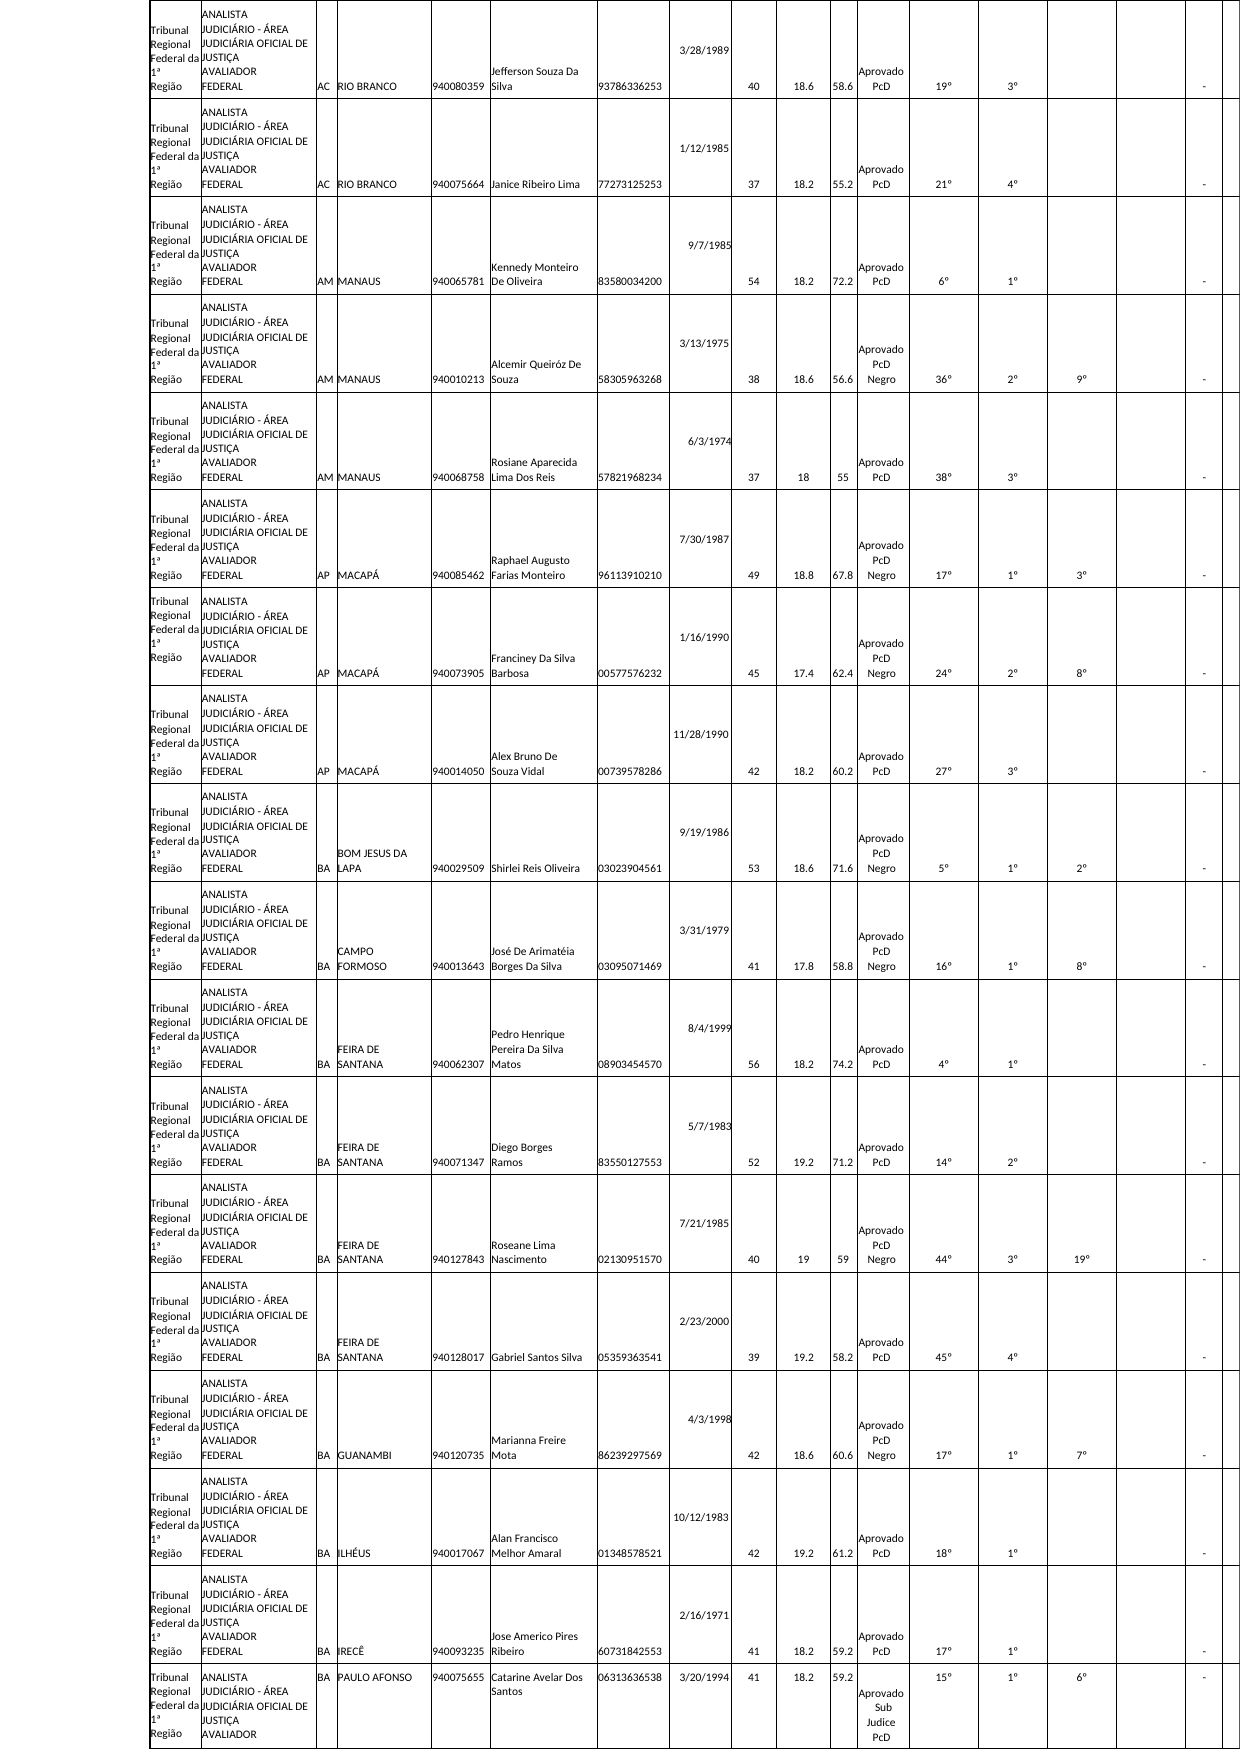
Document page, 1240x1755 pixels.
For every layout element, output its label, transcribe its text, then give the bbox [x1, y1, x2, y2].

table_cell 6/3/1974 [670, 393, 731, 489]
table_cell 86239297569 [598, 1371, 669, 1467]
table_header 19º [910, 1, 978, 98]
table_cell S [1223, 686, 1239, 783]
table_cell Alan Francisco Melhor Amaral [491, 1469, 597, 1565]
table_cell ANALISTA JUDICIÁRIO - ÁREA JUDICIÁRIA OFICIAL DE JUSTIÇA AVALIADOR FEDERAL [202, 99, 316, 196]
table_cell José De Arimatéia Borges Da Silva [491, 882, 597, 978]
table_cell [1117, 1664, 1185, 1748]
table_cell MANAUS [338, 197, 431, 294]
table_cell Janice Ribeiro Lima [491, 99, 597, 196]
table_cell 940068758 [432, 393, 490, 489]
table_cell Aprovado PcD [858, 197, 909, 294]
table_cell 8/4/1999 [670, 980, 731, 1076]
table_cell 00739578286 [598, 686, 669, 783]
table_cell 3º [979, 686, 1047, 783]
table_cell [1048, 1273, 1116, 1370]
table_cell 71.6 [831, 784, 857, 881]
table_cell 36º [910, 295, 978, 392]
table_cell FEIRA DE SANTANA [338, 980, 431, 1076]
table_cell 54 [732, 197, 776, 294]
table_cell 44º [910, 1175, 978, 1272]
table_cell 17.4 [777, 588, 830, 685]
table_cell 42 [732, 1371, 776, 1467]
table_cell BA [317, 1175, 337, 1272]
table_cell [1117, 1077, 1185, 1174]
table_cell Aprovado PcD [858, 393, 909, 489]
table_cell Tribunal Regional Federal da 1ª Região [151, 882, 201, 978]
table_cell 8º [1048, 882, 1116, 978]
table_cell 940013643 [432, 882, 490, 978]
table_cell 2/16/1971 [670, 1566, 731, 1663]
table_cell S [1223, 882, 1239, 978]
table_cell 3/13/1975 [670, 295, 731, 392]
table_cell S [1223, 490, 1239, 587]
table_cell 10/12/1983 [670, 1469, 731, 1565]
table_cell 61.2 [831, 1469, 857, 1565]
table_cell 940120735 [432, 1371, 490, 1467]
table_cell [1117, 686, 1185, 783]
table_cell 59 [831, 1175, 857, 1272]
table_cell [1117, 1175, 1185, 1272]
table_cell FEIRA DE SANTANA [338, 1273, 431, 1370]
table_cell 45º [910, 1273, 978, 1370]
table_cell [1048, 980, 1116, 1076]
table_cell 9º [1048, 295, 1116, 392]
table_cell 01348578521 [598, 1469, 669, 1565]
table_header 93786336253 [598, 1, 669, 98]
table_cell S [1223, 1371, 1239, 1467]
table_cell 18.2 [777, 1566, 830, 1663]
table_cell 18.6 [777, 295, 830, 392]
table_cell 18.2 [777, 197, 830, 294]
table_cell Aprovado PcD [858, 1077, 909, 1174]
table_cell 17.8 [777, 882, 830, 978]
table_cell MACAPÁ [338, 490, 431, 587]
table_cell Aprovado PcD Negro [858, 490, 909, 587]
table_cell 83550127553 [598, 1077, 669, 1174]
table_cell 3º [1048, 490, 1116, 587]
table_cell Tribunal Regional Federal da 1ª Região [151, 1273, 201, 1370]
table_cell - [1186, 1273, 1222, 1370]
table_cell AM [317, 197, 337, 294]
table_cell Tribunal Regional Federal da 1ª Região [151, 784, 201, 881]
table_cell 1º [979, 980, 1047, 1076]
table_cell ANALISTA JUDICIÁRIO - ÁREA JUDICIÁRIA OFICIAL DE JUSTIÇA AVALIADOR FEDERAL [202, 490, 316, 587]
table_cell 11/28/1990 [670, 686, 731, 783]
table_cell - [1186, 1175, 1222, 1272]
table_cell Gabriel Santos Silva [491, 1273, 597, 1370]
table_cell 58305963268 [598, 295, 669, 392]
table_cell [1048, 99, 1116, 196]
table_cell ANALISTA JUDICIÁRIO - ÁREA JUDICIÁRIA OFICIAL DE JUSTIÇA AVALIADOR FEDERAL [202, 295, 316, 392]
table_cell S [1223, 784, 1239, 881]
table_cell BA [317, 1664, 337, 1748]
table_cell 03095071469 [598, 882, 669, 978]
table_cell BA [317, 1371, 337, 1467]
table_cell S [1223, 99, 1239, 196]
table_cell 17º [910, 490, 978, 587]
table_cell MACAPÁ [338, 686, 431, 783]
table_cell 19º [1048, 1175, 1116, 1272]
table_cell CAMPO FORMOSO [338, 882, 431, 978]
table_cell 2º [979, 588, 1047, 685]
table_header S [1223, 1, 1239, 98]
table_cell S [1223, 1273, 1239, 1370]
table_cell 14º [910, 1077, 978, 1174]
table_cell 58.8 [831, 882, 857, 978]
table_cell AM [317, 393, 337, 489]
table_cell Aprovado PcD [858, 1273, 909, 1370]
table_cell 940073905 [432, 588, 490, 685]
table_cell ANALISTA JUDICIÁRIO - ÁREA JUDICIÁRIA OFICIAL DE JUSTIÇA AVALIADOR FEDERAL [202, 1175, 316, 1272]
table_cell 940093235 [432, 1566, 490, 1663]
table_cell AP [317, 686, 337, 783]
table_cell ANALISTA JUDICIÁRIO - ÁREA JUDICIÁRIA OFICIAL DE JUSTIÇA AVALIADOR FEDERAL [202, 784, 316, 881]
table_cell 1º [979, 882, 1047, 978]
table_cell 17º [910, 1371, 978, 1467]
table_cell BA [317, 882, 337, 978]
table_cell - [1186, 295, 1222, 392]
table_cell 1/12/1985 [670, 99, 731, 196]
table_cell 27º [910, 686, 978, 783]
table_cell 18.8 [777, 490, 830, 587]
table_cell 940065781 [432, 197, 490, 294]
table_cell BA [317, 980, 337, 1076]
table_header 940080359 [432, 1, 490, 98]
table_cell [1048, 686, 1116, 783]
table_cell 4º [910, 980, 978, 1076]
table_cell 57821968234 [598, 393, 669, 489]
table_cell 03023904561 [598, 784, 669, 881]
table_cell ANALISTA JUDICIÁRIO - ÁREA JUDICIÁRIA OFICIAL DE JUSTIÇA AVALIADOR FEDERAL [202, 882, 316, 978]
table_cell 08903454570 [598, 980, 669, 1076]
table_cell 41 [732, 1664, 776, 1748]
table_cell 18.6 [777, 784, 830, 881]
table_cell 2º [979, 295, 1047, 392]
table_cell 38º [910, 393, 978, 489]
table_cell MANAUS [338, 295, 431, 392]
table_header Jefferson Souza Da Silva [491, 1, 597, 98]
table_cell - [1186, 490, 1222, 587]
table_cell Tribunal Regional Federal da 1ª Região [151, 393, 201, 489]
table_cell BA [317, 1077, 337, 1174]
table_cell Tribunal Regional Federal da 1ª Região [151, 686, 201, 783]
table_cell - [1186, 1077, 1222, 1174]
table_cell - [1186, 1469, 1222, 1565]
table_cell 02130951570 [598, 1175, 669, 1272]
table_cell 60731842553 [598, 1566, 669, 1663]
table_cell 3º [979, 1175, 1047, 1272]
table_cell 37 [732, 99, 776, 196]
table_cell 2/23/2000 [670, 1273, 731, 1370]
table_cell Aprovado PcD Negro [858, 1175, 909, 1272]
table_cell ANALISTA JUDICIÁRIO - ÁREA JUDICIÁRIA OFICIAL DE JUSTIÇA AVALIADOR FEDERAL [202, 1273, 316, 1370]
table_cell 6º [910, 197, 978, 294]
table_cell 9/7/1985 [670, 197, 731, 294]
table_cell 4º [979, 99, 1047, 196]
table_cell 18.2 [777, 980, 830, 1076]
table_cell Aprovado PcD [858, 1469, 909, 1565]
table_cell ANALISTA JUDICIÁRIO - ÁREA JUDICIÁRIA OFICIAL DE JUSTIÇA AVALIADOR FEDERAL [202, 588, 316, 685]
table_cell AM [317, 295, 337, 392]
table_cell 4/3/1998 [670, 1371, 731, 1467]
table_cell [1117, 784, 1185, 881]
table_cell 77273125253 [598, 99, 669, 196]
table_cell ANALISTA JUDICIÁRIO - ÁREA JUDICIÁRIA OFICIAL DE JUSTIÇA AVALIADOR FEDERAL [202, 1566, 316, 1663]
table_cell Tribunal Regional Federal da 1ª Região [151, 1371, 201, 1467]
table_cell [1117, 1371, 1185, 1467]
table_cell 17º [910, 1566, 978, 1663]
table_cell 59.2 [831, 1664, 857, 1748]
table_cell 1º [979, 1469, 1047, 1565]
table_cell BA [317, 1469, 337, 1565]
table_cell Franciney Da Silva Barbosa [491, 588, 597, 685]
table_cell 4º [979, 1273, 1047, 1370]
table_cell 96113910210 [598, 490, 669, 587]
table_cell [1117, 1273, 1185, 1370]
table_cell [1117, 980, 1185, 1076]
table_cell - [1186, 882, 1222, 978]
table_cell Tribunal Regional Federal da 1ª Região [151, 295, 201, 392]
table_cell 05359363541 [598, 1273, 669, 1370]
table_cell 18.6 [777, 1371, 830, 1467]
table_cell 1º [979, 1371, 1047, 1467]
table_header 40 [732, 1, 776, 98]
table_cell AC [317, 99, 337, 196]
table_cell 83580034200 [598, 197, 669, 294]
table_cell Catarine Avelar Dos Santos [491, 1664, 597, 1748]
table_cell Tribunal Regional Federal da 1ª Região [151, 490, 201, 587]
table_cell 940127843 [432, 1175, 490, 1272]
table_cell PAULO AFONSO [338, 1664, 431, 1748]
table_cell 7/21/1985 [670, 1175, 731, 1272]
table_header RIO BRANCO [338, 1, 431, 98]
table_cell [1117, 1469, 1185, 1565]
table_header [1117, 1, 1185, 98]
table_cell 71.2 [831, 1077, 857, 1174]
table_cell 3/31/1979 [670, 882, 731, 978]
table_cell 7/30/1987 [670, 490, 731, 587]
table_header - [1186, 1, 1222, 98]
table_cell Aprovado PcD [858, 1566, 909, 1663]
table_cell - [1186, 393, 1222, 489]
table_cell Tribunal Regional Federal da 1ª Região [151, 197, 201, 294]
table_cell [1048, 1077, 1116, 1174]
table_cell ANALISTA JUDICIÁRIO - ÁREA JUDICIÁRIA OFICIAL DE JUSTIÇA AVALIADOR FEDERAL [202, 393, 316, 489]
table_cell Tribunal Regional Federal da 1ª Região [151, 1175, 201, 1272]
table_cell - [1186, 99, 1222, 196]
table_cell BA [317, 784, 337, 881]
table_cell ANALISTA JUDICIÁRIO - ÁREA JUDICIÁRIA OFICIAL DE JUSTIÇA AVALIADOR [202, 1664, 316, 1748]
table_header Tribunal Regional Federal da 1ª Região [151, 1, 201, 98]
table_cell 67.8 [831, 490, 857, 587]
table_cell [1117, 588, 1185, 685]
table_cell 1º [979, 197, 1047, 294]
table_cell 40 [732, 1175, 776, 1272]
table_cell 19 [777, 1175, 830, 1272]
table_cell S [1223, 1077, 1239, 1174]
table_cell Aprovado Sub Judice PcD [858, 1664, 909, 1748]
table_header Aprovado PcD [858, 1, 909, 98]
table_cell ANALISTA JUDICIÁRIO - ÁREA JUDICIÁRIA OFICIAL DE JUSTIÇA AVALIADOR FEDERAL [202, 980, 316, 1076]
table_cell Tribunal Regional Federal da 1ª Região [151, 1664, 201, 1748]
table_header [1048, 1, 1116, 98]
table_cell Alex Bruno De Souza Vidal [491, 686, 597, 783]
table_cell 59.2 [831, 1566, 857, 1663]
table_cell Alcemir Queiróz De Souza [491, 295, 597, 392]
table_cell Aprovado PcD [858, 686, 909, 783]
table_cell 56.6 [831, 295, 857, 392]
table_cell - [1186, 197, 1222, 294]
table_cell 940085462 [432, 490, 490, 587]
table_cell - [1186, 1664, 1222, 1748]
table_cell ANALISTA JUDICIÁRIO - ÁREA JUDICIÁRIA OFICIAL DE JUSTIÇA AVALIADOR FEDERAL [202, 1077, 316, 1174]
table_cell [1048, 1566, 1116, 1663]
table_header 3º [979, 1, 1047, 98]
table_cell 60.6 [831, 1371, 857, 1467]
table_header 3/28/1989 [670, 1, 731, 98]
table_cell GUANAMBI [338, 1371, 431, 1467]
table_cell 24º [910, 588, 978, 685]
table_cell S [1223, 1566, 1239, 1663]
table_cell Tribunal Regional Federal da 1ª Região [151, 1077, 201, 1174]
table_cell Tribunal Regional Federal da 1ª Região [151, 588, 201, 685]
table_cell [1117, 99, 1185, 196]
table_cell AP [317, 588, 337, 685]
table_cell S [1223, 393, 1239, 489]
table_cell [1117, 1566, 1185, 1663]
table_cell 1º [979, 490, 1047, 587]
table_cell FEIRA DE SANTANA [338, 1175, 431, 1272]
table_cell Aprovado PcD Negro [858, 588, 909, 685]
table_cell 6º [1048, 1664, 1116, 1748]
table_cell 940029509 [432, 784, 490, 881]
table_cell S [1223, 1469, 1239, 1565]
table_cell 15º [910, 1664, 978, 1748]
table_cell 940128017 [432, 1273, 490, 1370]
table_cell Marianna Freire Mota [491, 1371, 597, 1467]
table_cell 18.2 [777, 99, 830, 196]
table_cell Kennedy Monteiro De Oliveira [491, 197, 597, 294]
table_cell Tribunal Regional Federal da 1ª Região [151, 99, 201, 196]
table_cell AP [317, 490, 337, 587]
table_cell 37 [732, 393, 776, 489]
table_cell [1048, 197, 1116, 294]
table_header AC [317, 1, 337, 98]
table_cell - [1186, 686, 1222, 783]
table_cell 39 [732, 1273, 776, 1370]
table_cell [1117, 882, 1185, 978]
table_cell 55 [831, 393, 857, 489]
table_cell Diego Borges Ramos [491, 1077, 597, 1174]
table_cell 18.2 [777, 1664, 830, 1748]
table_cell ANALISTA JUDICIÁRIO - ÁREA JUDICIÁRIA OFICIAL DE JUSTIÇA AVALIADOR FEDERAL [202, 686, 316, 783]
table_cell 58.2 [831, 1273, 857, 1370]
table_cell S [1223, 1175, 1239, 1272]
table_cell - [1186, 588, 1222, 685]
table_cell [1117, 393, 1185, 489]
table_cell 19.2 [777, 1273, 830, 1370]
table_cell IRECÊ [338, 1566, 431, 1663]
table_cell RIO BRANCO [338, 99, 431, 196]
table_cell Jose Americo Pires Ribeiro [491, 1566, 597, 1663]
table_cell 49 [732, 490, 776, 587]
table_cell 940014050 [432, 686, 490, 783]
table_cell 7º [1048, 1371, 1116, 1467]
table_cell 940017067 [432, 1469, 490, 1565]
table_cell ANALISTA JUDICIÁRIO - ÁREA JUDICIÁRIA OFICIAL DE JUSTIÇA AVALIADOR FEDERAL [202, 197, 316, 294]
table_cell S [1223, 1664, 1239, 1748]
table_cell [1117, 197, 1185, 294]
table_cell 42 [732, 686, 776, 783]
table_cell 74.2 [831, 980, 857, 1076]
table_cell [1048, 1469, 1116, 1565]
table_cell ANALISTA JUDICIÁRIO - ÁREA JUDICIÁRIA OFICIAL DE JUSTIÇA AVALIADOR FEDERAL [202, 1469, 316, 1565]
table_cell 00577576232 [598, 588, 669, 685]
table_cell S [1223, 588, 1239, 685]
table_cell 5º [910, 784, 978, 881]
table_cell MANAUS [338, 393, 431, 489]
table_cell 18º [910, 1469, 978, 1565]
table_cell 62.4 [831, 588, 857, 685]
table_header ANALISTA JUDICIÁRIO - ÁREA JUDICIÁRIA OFICIAL DE JUSTIÇA AVALIADOR FEDERAL [202, 1, 316, 98]
table_cell 19.2 [777, 1469, 830, 1565]
table_cell BOM JESUS DA LAPA [338, 784, 431, 881]
table_cell 1º [979, 1664, 1047, 1748]
table_cell Tribunal Regional Federal da 1ª Região [151, 1469, 201, 1565]
table_cell 9/19/1986 [670, 784, 731, 881]
table_cell BA [317, 1273, 337, 1370]
table_cell [1117, 490, 1185, 587]
table_cell - [1186, 784, 1222, 881]
table_cell 52 [732, 1077, 776, 1174]
table_cell 38 [732, 295, 776, 392]
table_cell 940010213 [432, 295, 490, 392]
table_cell 940062307 [432, 980, 490, 1076]
table_header 18.6 [777, 1, 830, 98]
table_cell 1º [979, 1566, 1047, 1663]
table_cell Shirlei Reis Oliveira [491, 784, 597, 881]
table_cell Raphael Augusto Farias Monteiro [491, 490, 597, 587]
table_cell S [1223, 197, 1239, 294]
table_cell - [1186, 980, 1222, 1076]
table_cell [1048, 393, 1116, 489]
table_cell 940075655 [432, 1664, 490, 1748]
table_cell - [1186, 1371, 1222, 1467]
table_cell [1117, 295, 1185, 392]
table_cell 18 [777, 393, 830, 489]
table_cell S [1223, 295, 1239, 392]
table_cell 21º [910, 99, 978, 196]
table_cell Aprovado PcD Negro [858, 1371, 909, 1467]
table_cell 940071347 [432, 1077, 490, 1174]
table_cell Pedro Henrique Pereira Da Silva Matos [491, 980, 597, 1076]
table_header 58.6 [831, 1, 857, 98]
table_cell 3º [979, 393, 1047, 489]
table_cell BA [317, 1566, 337, 1663]
table_cell 55.2 [831, 99, 857, 196]
table_cell 16º [910, 882, 978, 978]
table_cell FEIRA DE SANTANA [338, 1077, 431, 1174]
table_cell 5/7/1983 [670, 1077, 731, 1174]
table_cell Aprovado PcD Negro [858, 295, 909, 392]
table_cell Aprovado PcD Negro [858, 882, 909, 978]
table_cell Roseane Lima Nascimento [491, 1175, 597, 1272]
table_cell 06313636538 [598, 1664, 669, 1748]
table_cell 72.2 [831, 197, 857, 294]
table_cell 2º [1048, 784, 1116, 881]
table_cell 8º [1048, 588, 1116, 685]
table_cell Tribunal Regional Federal da 1ª Região [151, 980, 201, 1076]
table_cell Aprovado PcD Negro [858, 784, 909, 881]
table_cell Rosiane Aparecida Lima Dos Reis [491, 393, 597, 489]
table_cell S [1223, 980, 1239, 1076]
table_cell Tribunal Regional Federal da 1ª Região [151, 1566, 201, 1663]
table_cell 1º [979, 784, 1047, 881]
table_cell 42 [732, 1469, 776, 1565]
table_cell 1/16/1990 [670, 588, 731, 685]
table_cell MACAPÁ [338, 588, 431, 685]
table_cell Aprovado PcD [858, 99, 909, 196]
table_cell 45 [732, 588, 776, 685]
table_cell 53 [732, 784, 776, 881]
table_cell - [1186, 1566, 1222, 1663]
table_cell 3/20/1994 [670, 1664, 731, 1748]
table_cell 18.2 [777, 686, 830, 783]
table_cell 19.2 [777, 1077, 830, 1174]
table_cell ILHÉUS [338, 1469, 431, 1565]
table_cell 41 [732, 882, 776, 978]
table_cell Aprovado PcD [858, 980, 909, 1076]
table_cell 2º [979, 1077, 1047, 1174]
table_cell 60.2 [831, 686, 857, 783]
table_cell ANALISTA JUDICIÁRIO - ÁREA JUDICIÁRIA OFICIAL DE JUSTIÇA AVALIADOR FEDERAL [202, 1371, 316, 1467]
table_cell 56 [732, 980, 776, 1076]
table_cell 940075664 [432, 99, 490, 196]
table_cell 41 [732, 1566, 776, 1663]
